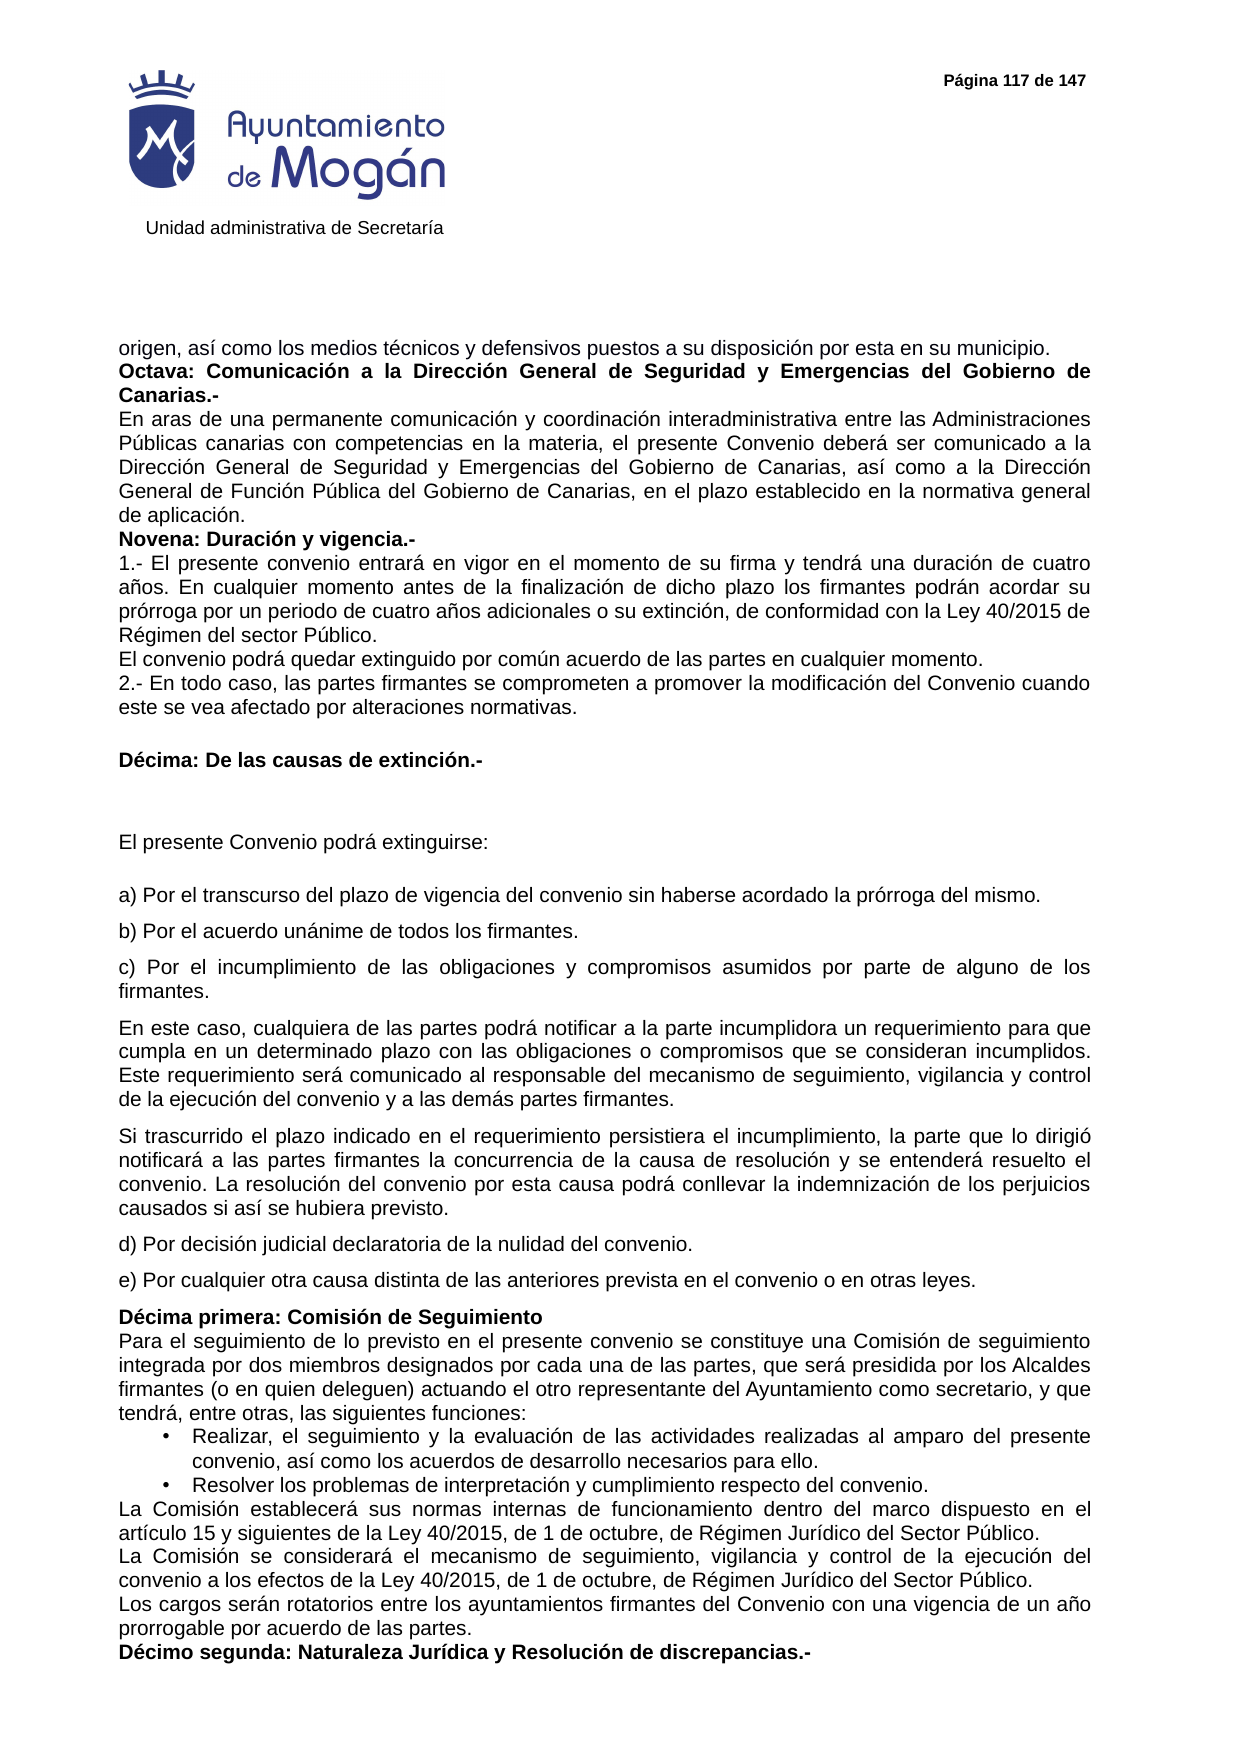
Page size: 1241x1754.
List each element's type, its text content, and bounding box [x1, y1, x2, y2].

text Octava: Comunicación a la Dirección General de Seguridad y Emergencias del Gobierno de Canarias.- [118, 359, 1092, 407]
text e) Por cualquier otra causa distinta de las anteriores prevista en el convenio o en otras leyes. [118, 1268, 1092, 1292]
list Resolver los problemas de interpretación y cumplimiento respecto del convenio. [162, 1472, 1092, 1496]
list Realizar, el seguimiento y la evaluación de las actividades realizadas al amparo del presente convenio, así como los acuerdos de desarrollo necesarios para ello. [162, 1424, 1092, 1472]
text La Comisión se considerará el mecanismo de seguimiento, vigilancia y control de la ejecución del convenio a los efectos de la Ley 40/2015, de 1 de octubre, de Régimen Jurídico del Sector Público. [118, 1544, 1092, 1592]
text Décima primera: Comisión de Seguimiento [118, 1304, 1092, 1328]
text Novena: Duración y vigencia.- [118, 527, 1092, 551]
text Si trascurrido el plazo indicado en el requerimiento persistiera el incumplimiento, la parte que lo dirigió notificará a las partes firmantes la concurrencia de la causa de resolución y se entenderá resuelto el convenio. La resolución del convenio por esta causa podrá conllevar la indemnización de los perjuicios causados si así se hubiera previsto. [118, 1124, 1092, 1219]
text Los cargos serán rotatorios entre los ayuntamientos firmantes del Convenio con una vigencia de un año prorrogable por acuerdo de las partes. [118, 1592, 1092, 1640]
text 1.- El presente convenio entrará en vigor en el momento de su firma y tendrá una duración de cuatro años. En cualquier momento antes de la finalización de dicho plazo los firmantes podrán acordar su prórroga por un periodo de cuatro años adicionales o su extinción, de conformidad con la Ley 40/2015 de Régimen del sector Público. [118, 551, 1092, 647]
text En aras de una permanente comunicación y coordinación interadministrativa entre las Administraciones Públicas canarias con competencias en la materia, el presente Convenio deberá ser comunicado a la Dirección General de Seguridad y Emergencias del Gobierno de Canarias, así como a la Dirección General de Función Pública del Gobierno de Canarias, en el plazo establecido en la normativa general de aplicación. [118, 407, 1092, 527]
picture [128, 70, 445, 206]
text 2.- En todo caso, las partes firmantes se comprometen a promover la modificación del Convenio cuando este se vea afectado por alteraciones normativas. [118, 671, 1092, 719]
text Décima: De las causas de extinción.- [118, 748, 1092, 772]
text La Comisión establecerá sus normas internas de funcionamiento dentro del marco dispuesto en el artículo 15 y siguientes de la Ley 40/2015, de 1 de octubre, de Régimen Jurídico del Sector Público. [118, 1496, 1092, 1544]
text b) Por el acuerdo unánime de todos los firmantes. [118, 919, 1092, 943]
text Décimo segunda: Naturaleza Jurídica y Resolución de discrepancias.- [118, 1640, 1092, 1664]
text El presente Convenio podrá extinguirse: [118, 829, 1092, 853]
text a) Por el transcurso del plazo de vigencia del convenio sin haberse acordado la prórroga del mismo. [118, 882, 1092, 906]
text c) Por el incumplimiento de las obligaciones y compromisos asumidos por parte de alguno de los firmantes. [118, 955, 1092, 1003]
text d) Por decisión judicial declaratoria de la nulidad del convenio. [118, 1232, 1092, 1256]
text Para el seguimiento de lo previsto en el presente convenio se constituye una Comisión de seguimiento integrada por dos miembros designados por cada una de las partes, que será presidida por los Alcaldes firmantes (o en quien deleguen) actuando el otro representante del Ayuntamiento como secretario, y que tendrá, entre otras, las siguientes funciones: [118, 1328, 1092, 1424]
text origen, así como los medios técnicos y defensivos puestos a su disposición por esta en su municipio. [118, 335, 1092, 359]
text En este caso, cualquiera de las partes podrá notificar a la parte incumplidora un requerimiento para que cumpla en un determinado plazo con las obligaciones o compromisos que se consideran incumplidos. Este requerimiento será comunicado al responsable del mecanismo de seguimiento, vigilancia y control de la ejecución del convenio y a las demás partes firmantes. [118, 1015, 1092, 1111]
text El convenio podrá quedar extinguido por común acuerdo de las partes en cualquier momento. [118, 647, 1092, 671]
